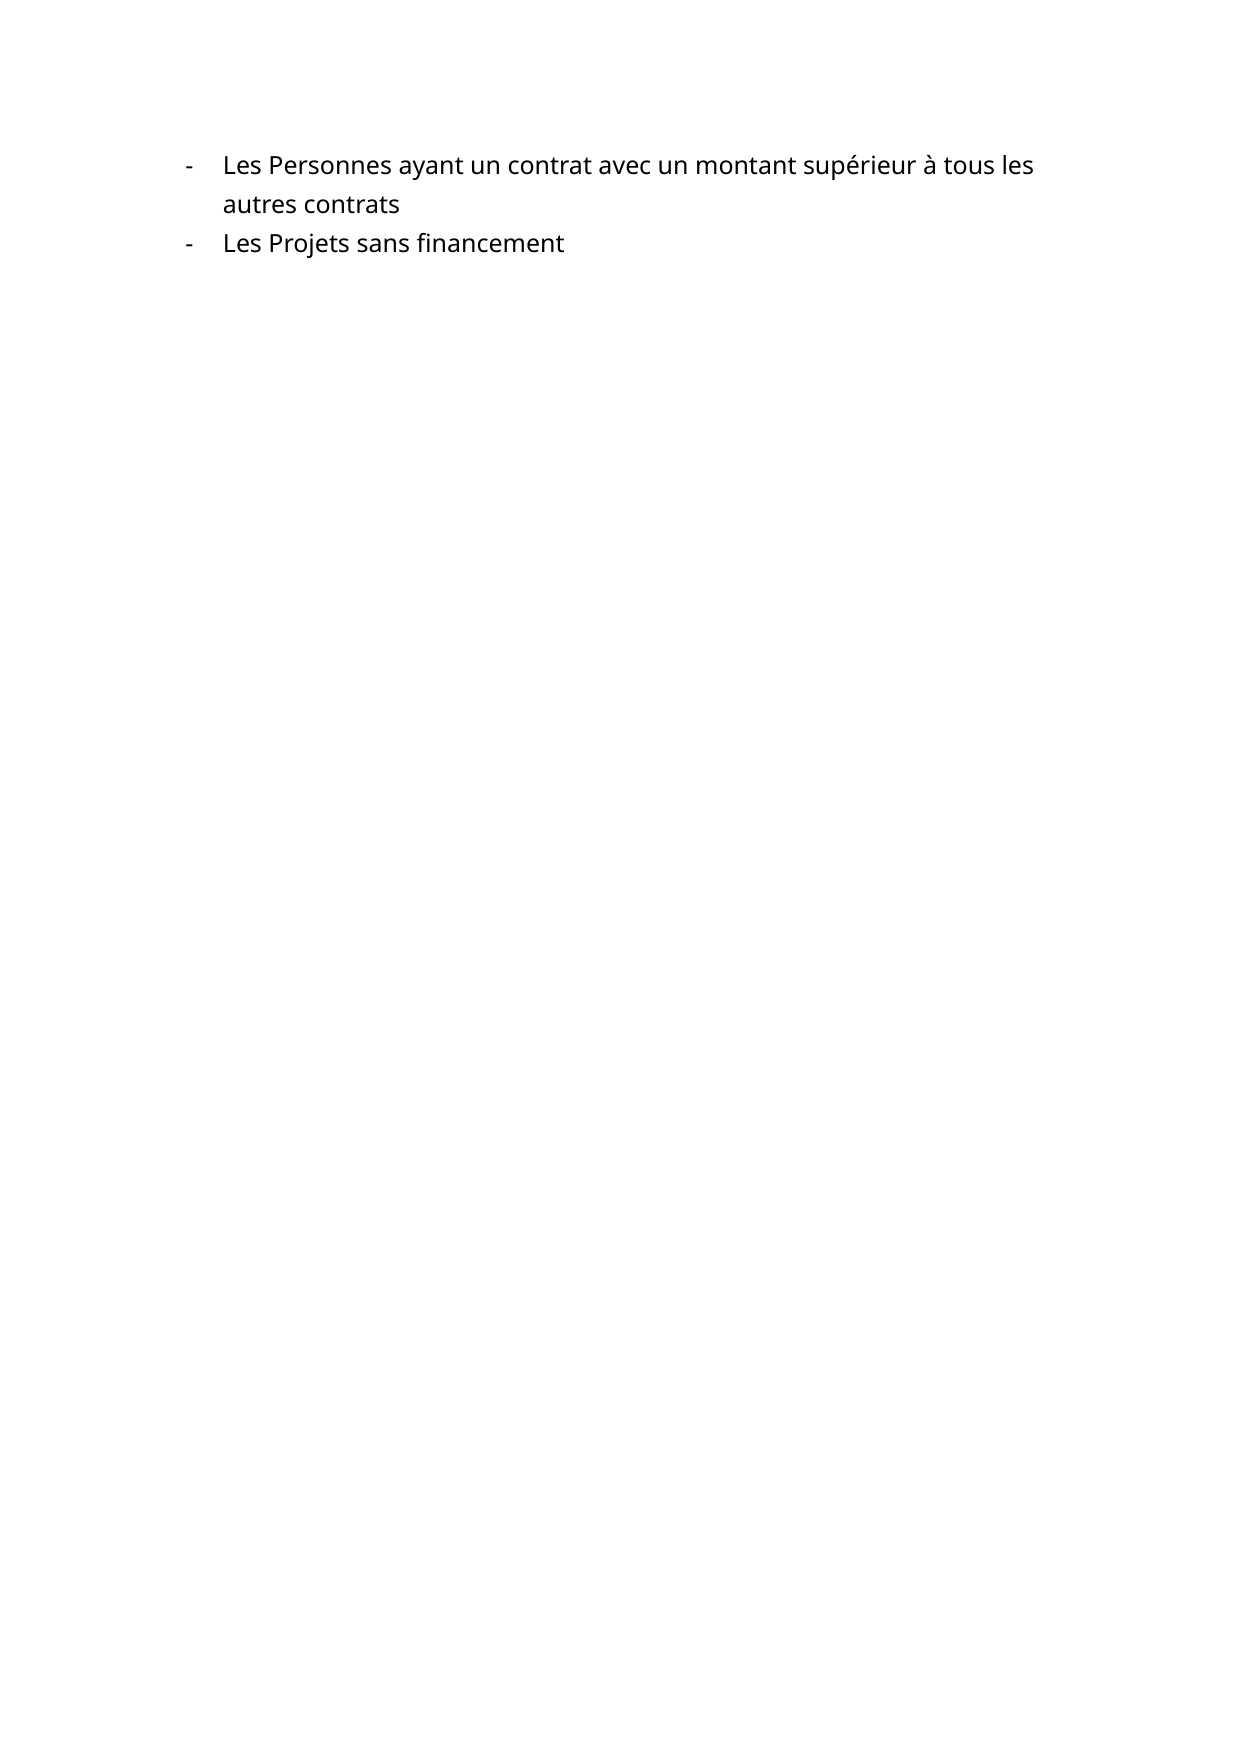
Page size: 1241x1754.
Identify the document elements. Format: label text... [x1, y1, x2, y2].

list Les Projets sans financement [185, 226, 1093, 260]
list Les Personnes ayant un contrat avec un montant supérieur à tous les autres contrats [185, 148, 1093, 221]
